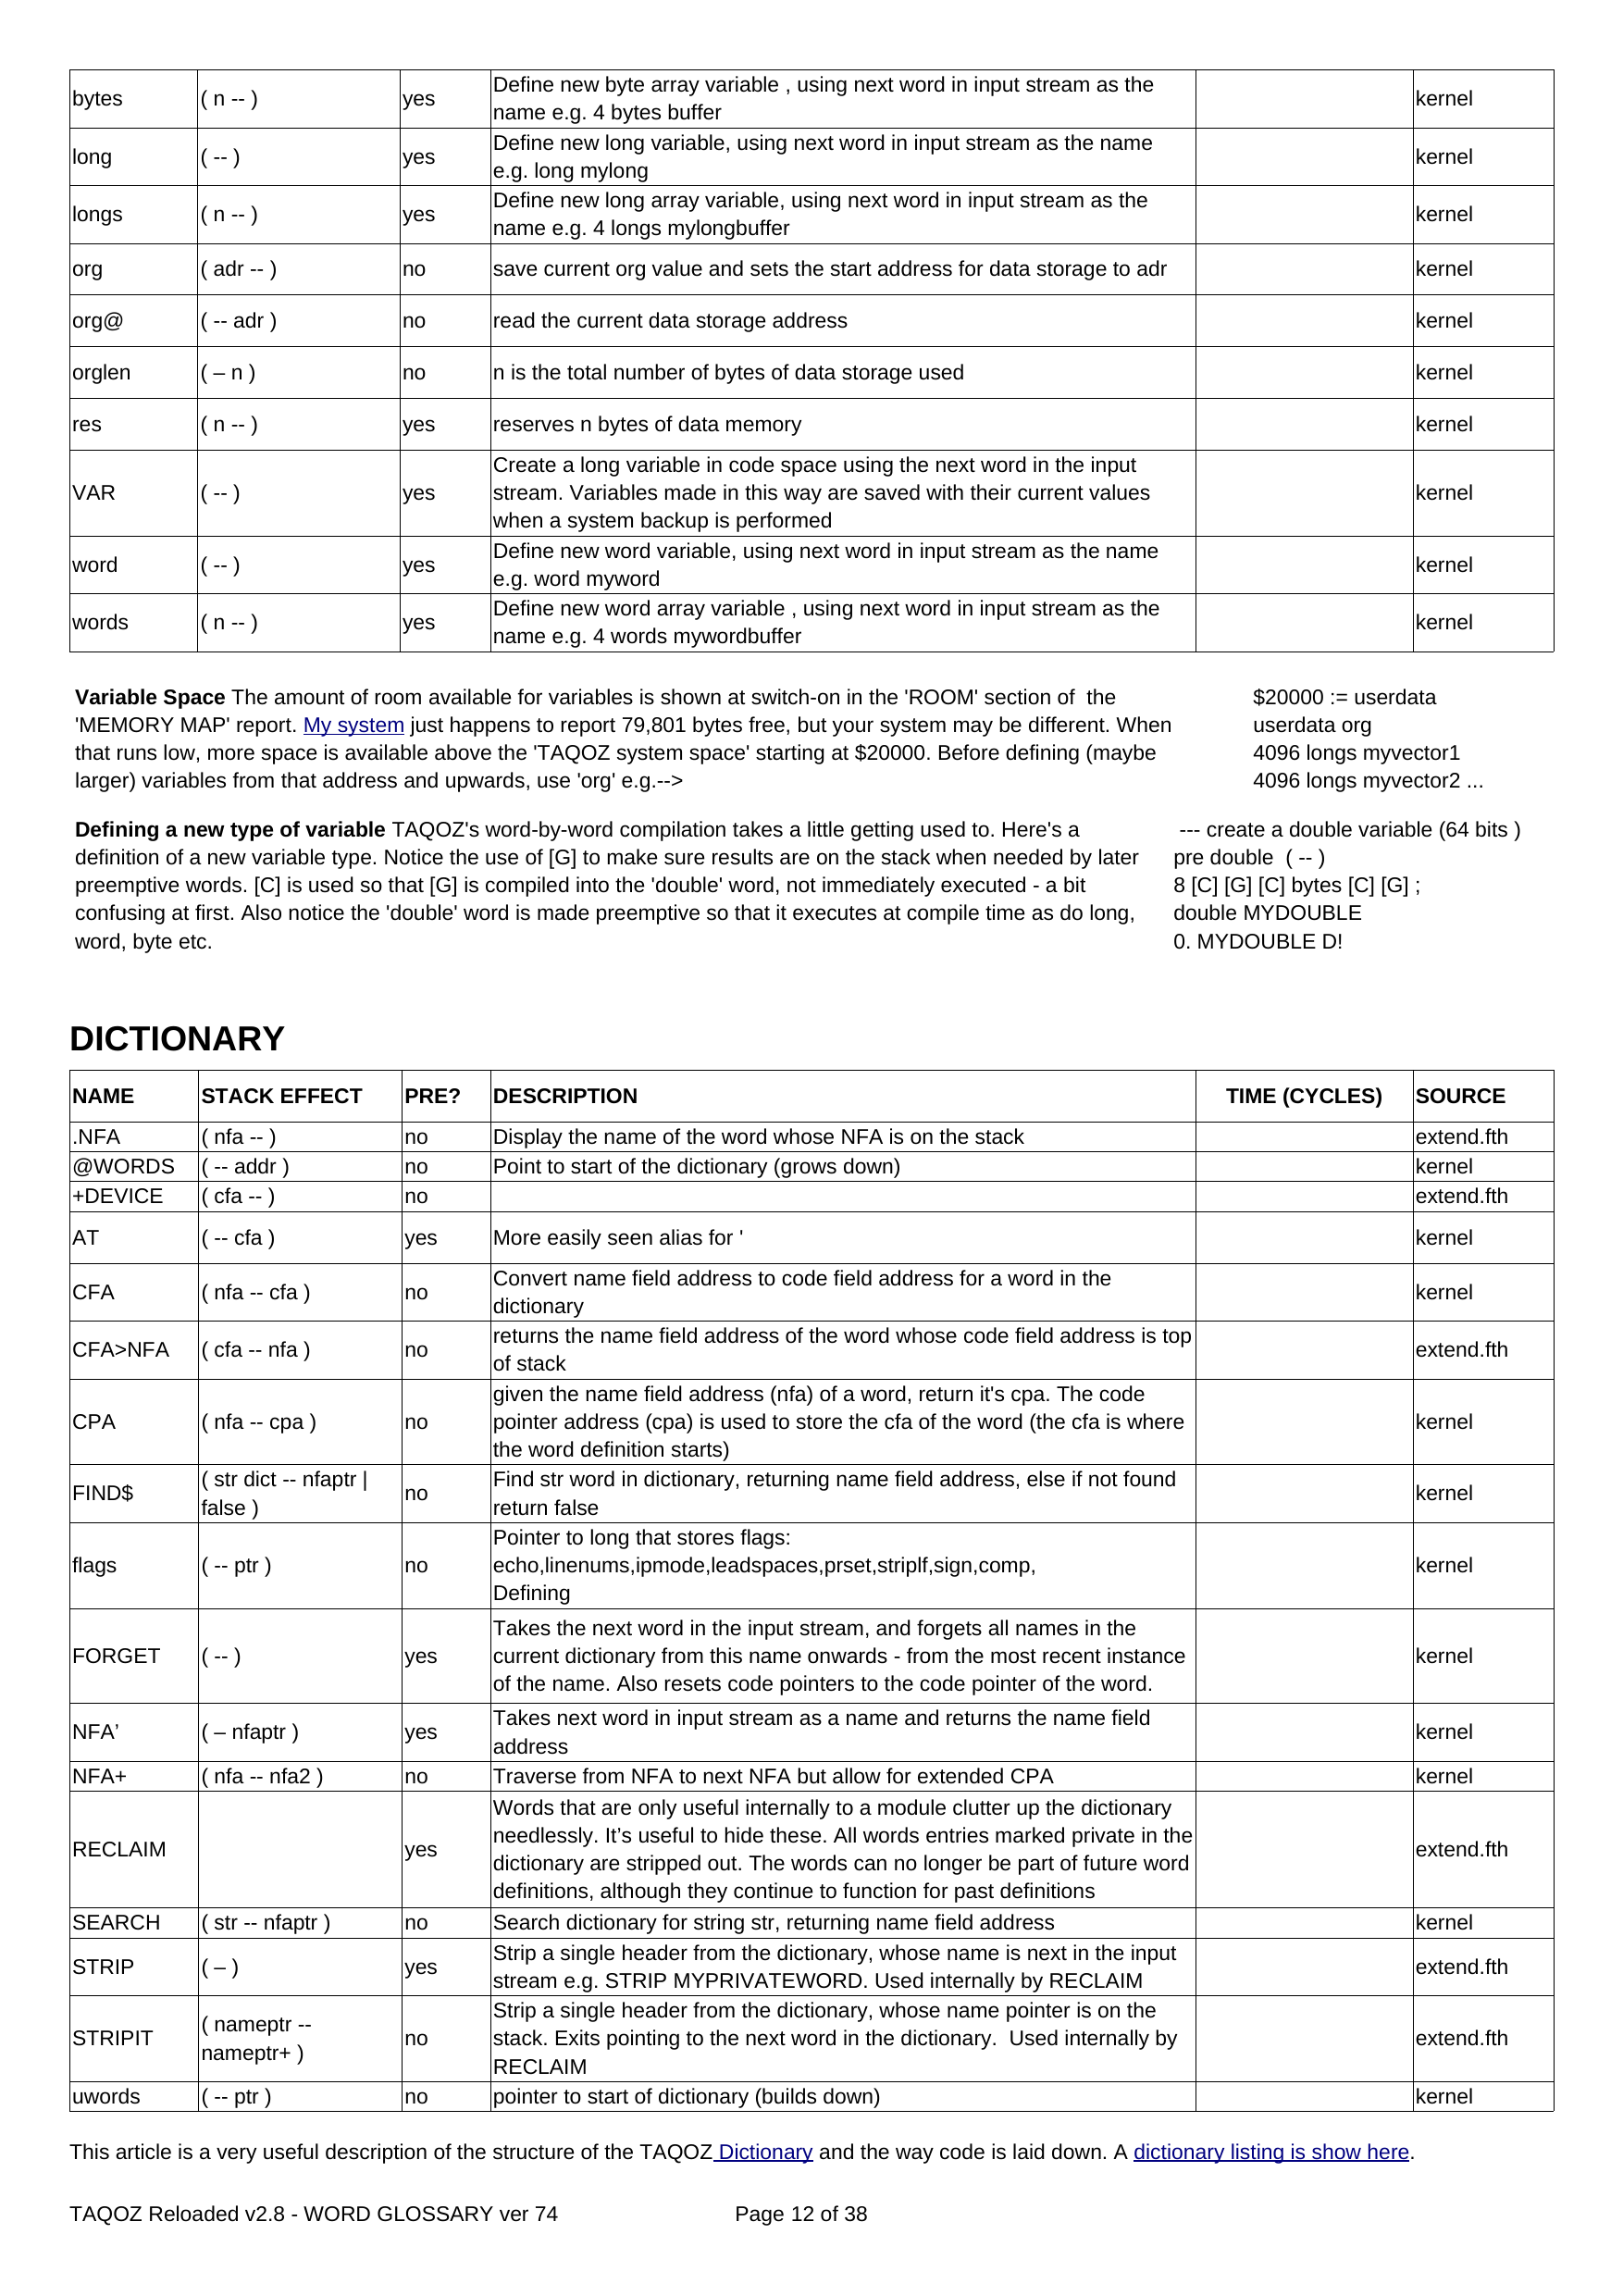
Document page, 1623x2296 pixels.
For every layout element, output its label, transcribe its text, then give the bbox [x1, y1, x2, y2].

table_cell ( -- cfa ) [199, 1212, 402, 1262]
table_cell [1196, 1322, 1413, 1378]
table_cell yes [401, 70, 490, 127]
table_cell CPA [70, 1380, 198, 1464]
table_cell no [403, 1152, 490, 1181]
table_cell no [401, 295, 490, 346]
table_cell ( nfa -- nfa2 ) [199, 1762, 402, 1791]
table_cell yes [403, 1212, 490, 1262]
table_cell kernel [1414, 2082, 1554, 2111]
table_cell res [70, 399, 197, 450]
table_cell [1196, 244, 1413, 294]
table_cell ( – ) [199, 1939, 402, 1995]
table_header PRE? [403, 1071, 490, 1122]
table_header SOURCE [1414, 1071, 1554, 1122]
table_cell Display the name of the word whose NFA is on the stack [491, 1123, 1196, 1151]
table_cell Point to start of the dictionary (grows down) [491, 1152, 1196, 1181]
table_cell given the name field address (nfa) of a word, return it's cpa. The code pointer address (cpa) is used to store the cfa of the word (the cfa is where the word definition starts) [491, 1380, 1196, 1464]
table_cell [1196, 1609, 1413, 1703]
table_cell kernel [1414, 244, 1554, 294]
table_cell reserves n bytes of data memory [491, 399, 1196, 450]
table_cell extend.fth [1414, 1792, 1554, 1907]
table_cell ( nfa -- cfa ) [199, 1264, 402, 1321]
table_cell no [403, 1465, 490, 1522]
table_cell CFA>NFA [70, 1322, 198, 1378]
table_cell [1196, 399, 1413, 450]
table_cell Pointer to long that stores flags: echo,linenums,ipmode,leadspaces,prset,striplf,sign,comp, Defining [491, 1523, 1196, 1607]
table_cell extend.fth [1414, 1996, 1554, 2081]
table_cell VAR [70, 451, 197, 535]
table_cell [1196, 129, 1413, 185]
table_header TIME (CYCLES) [1196, 1071, 1413, 1122]
table_cell kernel [1414, 1609, 1554, 1703]
table_cell no [403, 1762, 490, 1791]
table_header DESCRIPTION [491, 1071, 1196, 1122]
table_cell Find str word in dictionary, returning name field address, else if not found return false [491, 1465, 1196, 1522]
table_cell yes [401, 594, 490, 651]
table_cell ( -- ) [198, 129, 400, 185]
table_cell uwords [70, 2082, 198, 2111]
table_cell kernel [1414, 399, 1554, 450]
table_cell no [403, 1908, 490, 1938]
table_cell no [403, 1123, 490, 1151]
table_cell ( adr -- ) [198, 244, 400, 294]
table_cell kernel [1414, 1523, 1554, 1607]
table_cell RECLAIM [70, 1792, 198, 1907]
table_cell no [403, 1264, 490, 1321]
table_cell Convert name field address to code field address for a word in the dictionary [491, 1264, 1196, 1321]
table_cell [1196, 1908, 1413, 1938]
table_cell save current org value and sets the start address for data storage to adr [491, 244, 1196, 294]
table_cell no [403, 1996, 490, 2081]
table_cell kernel [1414, 347, 1554, 398]
table_cell ( cfa -- nfa ) [199, 1322, 402, 1378]
table_cell longs [70, 186, 197, 242]
table_cell kernel [1414, 1212, 1554, 1262]
table_cell [1196, 1704, 1413, 1761]
table_cell extend.fth [1414, 1322, 1554, 1378]
table_cell Takes the next word in the input stream, and forgets all names in the current dictionary from this name onwards - from the most recent instance of the name. Also resets code pointers to the code pointer of the word. [491, 1609, 1196, 1703]
table_cell bytes [70, 70, 197, 127]
table_cell ( n -- ) [198, 186, 400, 242]
table_cell [1196, 347, 1413, 398]
table_cell [1196, 1212, 1413, 1262]
table_cell extend.fth [1414, 1182, 1554, 1211]
table_cell kernel [1414, 295, 1554, 346]
table_cell Strip a single header from the dictionary, whose name pointer is on the stack. Exits pointing to the next word in the dictionary. Used internally by RECLAIM [491, 1996, 1196, 2081]
table_cell no [401, 244, 490, 294]
table_cell no [403, 2082, 490, 2111]
table_cell +DEVICE [70, 1182, 198, 1211]
table_cell [1196, 1762, 1413, 1791]
table_cell yes [401, 537, 490, 593]
table_header NAME [70, 1071, 198, 1122]
table_cell NFA+ [70, 1762, 198, 1791]
table_cell kernel [1414, 594, 1554, 651]
table_cell yes [403, 1609, 490, 1703]
table_cell [1196, 70, 1413, 127]
table_cell FIND$ [70, 1465, 198, 1522]
table_cell [1196, 594, 1413, 651]
table_cell kernel [1414, 70, 1554, 127]
table_cell no [403, 1322, 490, 1378]
table_cell [1196, 295, 1413, 346]
table_cell [1196, 1123, 1413, 1151]
table_cell yes [403, 1792, 490, 1907]
table_cell Strip a single header from the dictionary, whose name is next in the input stream e.g. STRIP MYPRIVATEWORD. Used internally by RECLAIM [491, 1939, 1196, 1995]
table_cell ( – n ) [198, 347, 400, 398]
table_cell [1196, 1465, 1413, 1522]
table_cell ( nfa -- cpa ) [199, 1380, 402, 1464]
table_cell Define new word array variable , using next word in input stream as the name e.g. 4 words mywordbuffer [491, 594, 1196, 651]
table_cell kernel [1414, 129, 1554, 185]
table_cell NFA’ [70, 1704, 198, 1761]
table_cell read the current data storage address [491, 295, 1196, 346]
table_cell ( n -- ) [198, 594, 400, 651]
table_cell extend.fth [1414, 1939, 1554, 1995]
table_cell [1196, 1523, 1413, 1607]
table_cell org [70, 244, 197, 294]
table_cell Define new byte array variable , using next word in input stream as the name e.g. 4 bytes buffer [491, 70, 1196, 127]
table_cell no [403, 1523, 490, 1607]
table_cell Define new long array variable, using next word in input stream as the name e.g. 4 longs mylongbuffer [491, 186, 1196, 242]
table_cell Define new long variable, using next word in input stream as the name e.g. long mylong [491, 129, 1196, 185]
table_cell [491, 1182, 1196, 1211]
table_cell [1196, 2082, 1413, 2111]
table_cell More easily seen alias for ' [491, 1212, 1196, 1262]
table_header STACK EFFECT [199, 1071, 402, 1122]
table_cell kernel [1414, 1762, 1554, 1791]
table_cell Words that are only useful internally to a module clutter up the dictionary needlessly. It’s useful to hide these. All words entries marked private in the dictionary are stripped out. The words can no longer be part of future word definitions, although they continue to function for past definitions [491, 1792, 1196, 1907]
table_cell ( -- ptr ) [199, 1523, 402, 1607]
table_cell extend.fth [1414, 1123, 1554, 1151]
table_cell ( str -- nfaptr ) [199, 1908, 402, 1938]
table_cell [1196, 451, 1413, 535]
table_cell [1196, 186, 1413, 242]
table_cell Takes next word in input stream as a name and returns the name field address [491, 1704, 1196, 1761]
table_cell kernel [1414, 1152, 1554, 1181]
table_cell ( -- ) [198, 537, 400, 593]
table_cell ( n -- ) [198, 70, 400, 127]
table_cell ( cfa -- ) [199, 1182, 402, 1211]
table_cell words [70, 594, 197, 651]
table_cell no [403, 1380, 490, 1464]
table_cell AT [70, 1212, 198, 1262]
table_cell flags [70, 1523, 198, 1607]
table_cell ( -- ) [198, 451, 400, 535]
table_cell ( -- addr ) [199, 1152, 402, 1181]
table_cell SEARCH [70, 1908, 198, 1938]
text This article is a very useful description of the structure of the TAQOZ Dictionary and the way code is laid down. A dictionary listing is show here. [69, 2140, 1554, 2164]
table_cell .NFA [70, 1123, 198, 1151]
table_cell yes [401, 451, 490, 535]
table_cell CFA [70, 1264, 198, 1321]
table_cell no [403, 1182, 490, 1211]
table_cell yes [403, 1704, 490, 1761]
table_cell kernel [1414, 1908, 1554, 1938]
table_cell long [70, 129, 197, 185]
table_header --- create a double variable (64 bits ) pre double ( -- ) 8 [C] [G] [C] bytes [C] [G] ; double MYDOUBLE 0. MYDOUBLE D! [1169, 812, 1554, 972]
table_cell ( nameptr -- nameptr+ ) [199, 1996, 402, 2081]
table_cell [1196, 1182, 1413, 1211]
table_cell [199, 1792, 402, 1907]
table_cell [1196, 1996, 1413, 2081]
table_cell [1196, 1380, 1413, 1464]
table_cell [1196, 1152, 1413, 1181]
table_cell kernel [1414, 1264, 1554, 1321]
table_cell ( – nfaptr ) [199, 1704, 402, 1761]
table_cell yes [403, 1939, 490, 1995]
table_cell [1196, 1939, 1413, 1995]
table_cell kernel [1414, 1704, 1554, 1761]
table_cell org@ [70, 295, 197, 346]
table_cell ( -- ptr ) [199, 2082, 402, 2111]
subtitle DICTIONARY [69, 1018, 1554, 1058]
table_cell yes [401, 186, 490, 242]
table_cell Traverse from NFA to next NFA but allow for extended CPA [491, 1762, 1196, 1791]
table_header Defining a new type of variable TAQOZ's word-by-word compilation takes a little getting used to. Here's a definition of a new variable type. Notice the use of [G] to make sure results are on the stack when needed by later preemptive words. [C] is used so that [G] is compiled into the 'double' word, not immediately executed - a bit confusing at first. Also notice the 'double' word is made preemptive so that it executes at compile time as do long, word, byte etc. [69, 812, 1168, 972]
table_cell ( nfa -- ) [199, 1123, 402, 1151]
table_cell ( -- ) [199, 1609, 402, 1703]
table_cell word [70, 537, 197, 593]
table_cell [1196, 1792, 1413, 1907]
table_cell ( str dict -- nfaptr | false ) [199, 1465, 402, 1522]
table_cell STRIPIT [70, 1996, 198, 2081]
table_cell n is the total number of bytes of data storage used [491, 347, 1196, 398]
table_cell kernel [1414, 1380, 1554, 1464]
table_header $20000 := userdata userdata org 4096 longs myvector1 4096 longs myvector2 ... [1178, 679, 1554, 812]
table_cell yes [401, 129, 490, 185]
table_cell STRIP [70, 1939, 198, 1995]
table_cell yes [401, 399, 490, 450]
table_cell returns the name field address of the word whose code field address is top of stack [491, 1322, 1196, 1378]
table_header Variable Space The amount of room available for variables is shown at switch-on in the 'ROOM' section of the 'MEMORY MAP' report. My system just happens to report 79,801 bytes free, but your system may be different. When that runs low, more space is available above the 'TAQOZ system space' starting at $20000. Before defining (maybe larger) variables from that address and upwards, use 'org' e.g.--> [69, 679, 1178, 812]
table_cell kernel [1414, 537, 1554, 593]
table_cell kernel [1414, 451, 1554, 535]
table_cell ( n -- ) [198, 399, 400, 450]
table_cell @WORDS [70, 1152, 198, 1181]
table_cell [1196, 537, 1413, 593]
table_cell [1196, 1264, 1413, 1321]
table_cell Search dictionary for string str, returning name field address [491, 1908, 1196, 1938]
table_cell no [401, 347, 490, 398]
table_cell orglen [70, 347, 197, 398]
table_cell ( -- adr ) [198, 295, 400, 346]
table_cell Define new word variable, using next word in input stream as the name e.g. word myword [491, 537, 1196, 593]
table_cell kernel [1414, 1465, 1554, 1522]
table_cell kernel [1414, 186, 1554, 242]
table_cell Create a long variable in code space using the next word in the input stream. Variables made in this way are saved with their current values when a system backup is performed [491, 451, 1196, 535]
table_cell FORGET [70, 1609, 198, 1703]
table_cell pointer to start of dictionary (builds down) [491, 2082, 1196, 2111]
